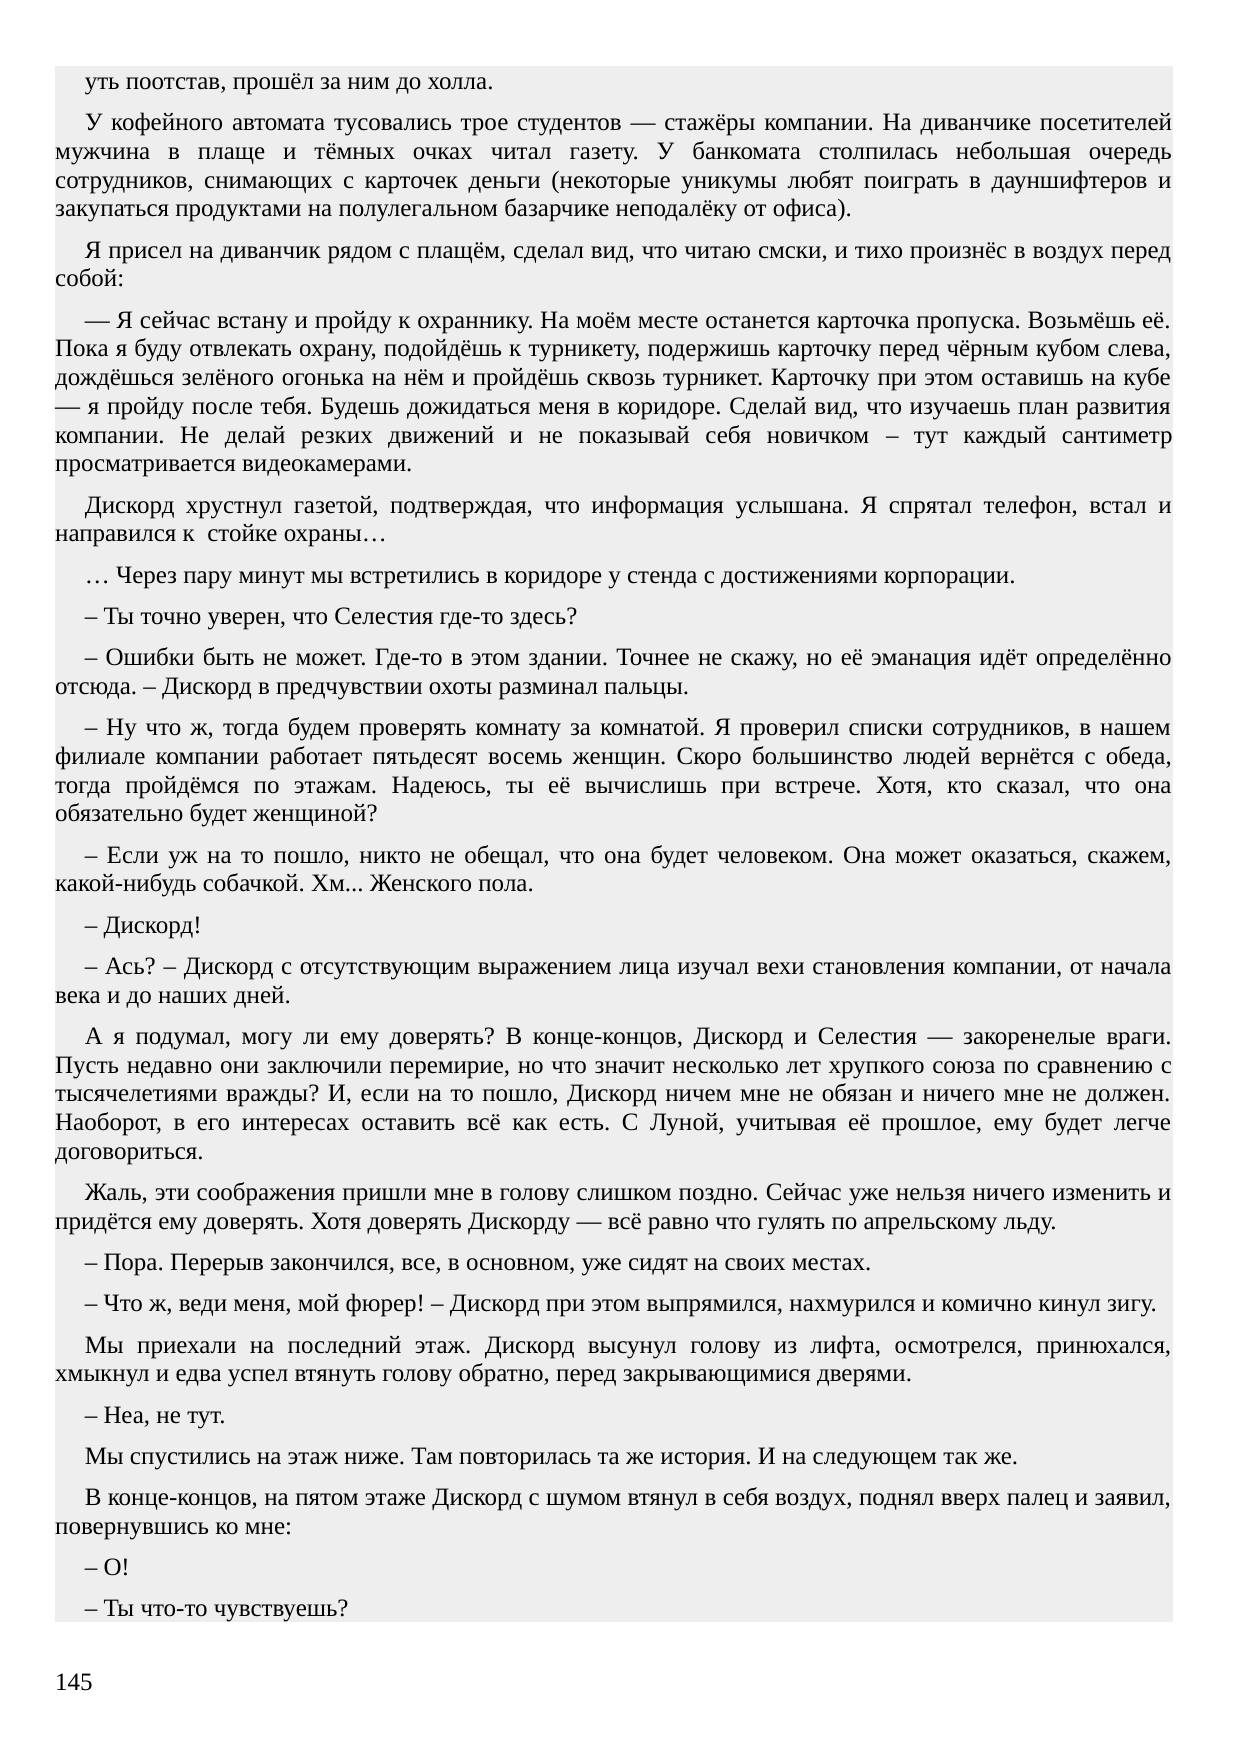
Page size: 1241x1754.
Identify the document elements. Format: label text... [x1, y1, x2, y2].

text – Ошибки быть не может. Где-то в этом здании. Точнее не скажу, но её эманация идёт определённо отсюда. – Дискорд в предчувствии охоты разминал пальцы. [55, 642, 1173, 700]
text Дискорд хрустнул газетой, подтверждая, что информация услышана. Я спрятал телефон, встал и направился к стойке охраны… [55, 490, 1173, 547]
text – Ты что-то чувствуешь? [55, 1593, 1173, 1622]
text Мы приехали на последний этаж. Дискорд высунул голову из лифта, осмотрелся, принюхался, хмыкнул и едва успел втянуть голову обратно, перед закрывающимися дверями. [55, 1330, 1173, 1387]
text У кофейного автомата тусовались трое студентов — стажёры компании. На диванчике посетителей мужчина в плаще и тёмных очках читал газету. У банкомата столпилась небольшая очередь сотрудников, снимающих с карточек деньги (некоторые уникумы любят поиграть в дауншифтеров и закупаться продуктами на полулегальном базарчике неподалёку от офиса). [55, 107, 1173, 222]
text Я присел на диванчик рядом с плащём, сделал вид, что читаю смски, и тихо произнёс в воздух перед собой: [55, 235, 1173, 292]
text – Ась? – Дискорд с отсутствующим выражением лица изучал вехи становления компании, от начала века и до наших дней. [55, 951, 1173, 1008]
text – Ты точно уверен, что Селестия где-то здесь? [55, 601, 1173, 630]
text – Неа, не тут. [55, 1400, 1173, 1428]
text — Я сейчас встану и пройду к охраннику. На моём месте останется карточка пропуска. Возьмёшь её. Пока я буду отвлекать охрану, подойдёшь к турникету, подержишь карточку перед чёрным кубом слева, дождёшься зелёного огонька на нём и пройдёшь сквозь турникет. Карточку при этом оставишь на кубе — я пройду после тебя. Будешь дожидаться меня в коридоре. Сделай вид, что изучаешь план развития компании. Не делай резких движений и не показывай себя новичком – тут каждый сантиметр просматривается видеокамерами. [55, 305, 1173, 477]
text уть поотстав, прошёл за ним до холла. [55, 66, 1173, 95]
text В конце-концов, на пятом этаже Дискорд с шумом втянул в себя воздух, поднял вверх палец и заявил, повернувшись ко мне: [55, 1482, 1173, 1540]
text – О! [55, 1552, 1173, 1581]
text – Что ж, веди меня, мой фюрер! – Дискорд при этом выпрямился, нахмурился и комично кинул зигу. [55, 1288, 1173, 1317]
text … Через пару минут мы встретились в коридоре у стенда с достижениями корпорации. [55, 560, 1173, 588]
text Мы спустились на этаж ниже. Там повторилась та же история. И на следующем так же. [55, 1441, 1173, 1470]
text А я подумал, могу ли ему доверять? В конце-концов, Дискорд и Селестия — закоренелые враги. Пусть недавно они заключили перемирие, но что значит несколько лет хрупкого союза по сравнению с тысячелетиями вражды? И, если на то пошло, Дискорд ничем мне не обязан и ничего мне не должен. Наоборот, в его интересах оставить всё как есть. С Луной, учитывая её прошлое, ему будет легче договориться. [55, 1021, 1173, 1165]
text – Если уж на то пошло, никто не обещал, что она будет человеком. Она может оказаться, скажем, какой-нибудь собачкой. Хм... Женского пола. [55, 840, 1173, 897]
text Жаль, эти соображения пришли мне в голову слишком поздно. Сейчас уже нельзя ничего изменить и придётся ему доверять. Хотя доверять Дискорду — всё равно что гулять по апрельскому льду. [55, 1177, 1173, 1235]
text – Пора. Перерыв закончился, все, в основном, уже сидят на своих местах. [55, 1247, 1173, 1276]
text – Дискорд! [55, 910, 1173, 938]
text – Ну что ж, тогда будем проверять комнату за комнатой. Я проверил списки сотрудников, в нашем филиале компании работает пятьдесят восемь женщин. Скоро большинство людей вернётся с обеда, тогда пройдёмся по этажам. Надеюсь, ты её вычислишь при встрече. Хотя, кто сказал, что она обязательно будет женщиной? [55, 712, 1173, 827]
